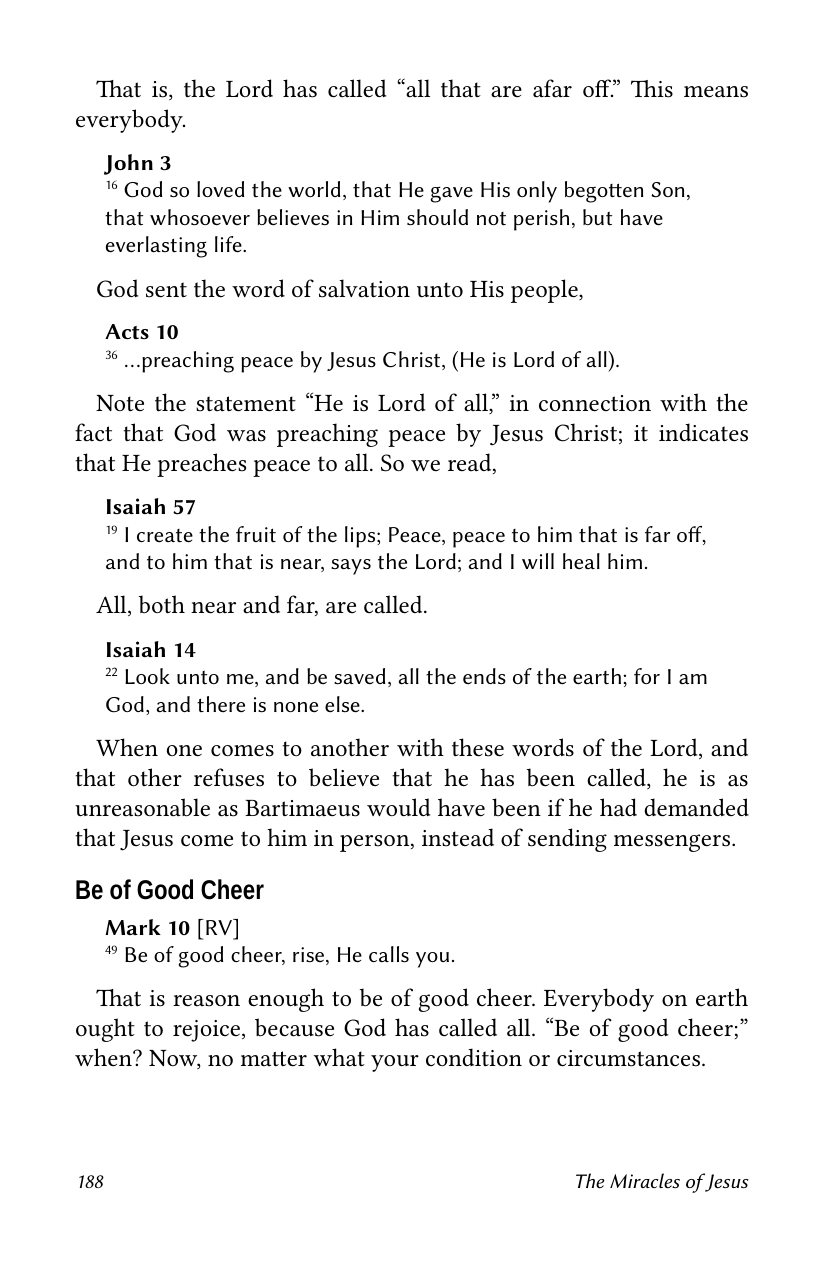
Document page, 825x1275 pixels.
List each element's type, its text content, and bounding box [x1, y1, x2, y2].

text When one comes to another with these words of the Lord, and that other refuses to believe that he has been called, he is as unreasonable as Bartimaeus would have been if he had demanded that Jesus come to him in person, instead of sending messengers. [75, 734, 750, 852]
text Mark 10 [RV] [105, 914, 750, 941]
text God sent the word of salvation unto His people, [75, 274, 750, 303]
text 22 Look unto me, and be saved, all the ends of the earth; for I am God, and there is none else. [105, 664, 720, 718]
text All, both near and far, are called. [75, 592, 750, 620]
text Note the statement “He is Lord of all,” in connection with the fact that God was preaching peace by Jesus Christ; it indicates that He preaches peace to all. So we read, [75, 389, 750, 478]
text Isaiah 14 [105, 636, 750, 663]
text 36 ...preaching peace by Jesus Christ, (He is Lord of all). [105, 347, 720, 373]
text 16 God so loved the world, that He gave His only begotten Son, that whosoever believes in Him should not perish, but have everlasting life. [105, 177, 720, 258]
text That is reason enough to be of good cheer. Everybody on earth ought to rejoice, because God has called all. “Be of good cheer;” when? Now, no matter what your condition or circumstances. [75, 984, 750, 1073]
text Acts 10 [105, 319, 750, 346]
text That is, the Lord has called “all that are afar off.” This means everybody. [75, 75, 750, 133]
text 19 I create the fruit of the lips; Peace, peace to him that is far off, and to him that is near, says the Lord; and I will heal him. [105, 522, 720, 575]
text 49 Be of good cheer, rise, He calls you. [105, 942, 720, 968]
subtitle Be of Good Cheer [75, 874, 750, 906]
text Isaiah 57 [105, 494, 750, 520]
text John 3 [105, 150, 750, 176]
